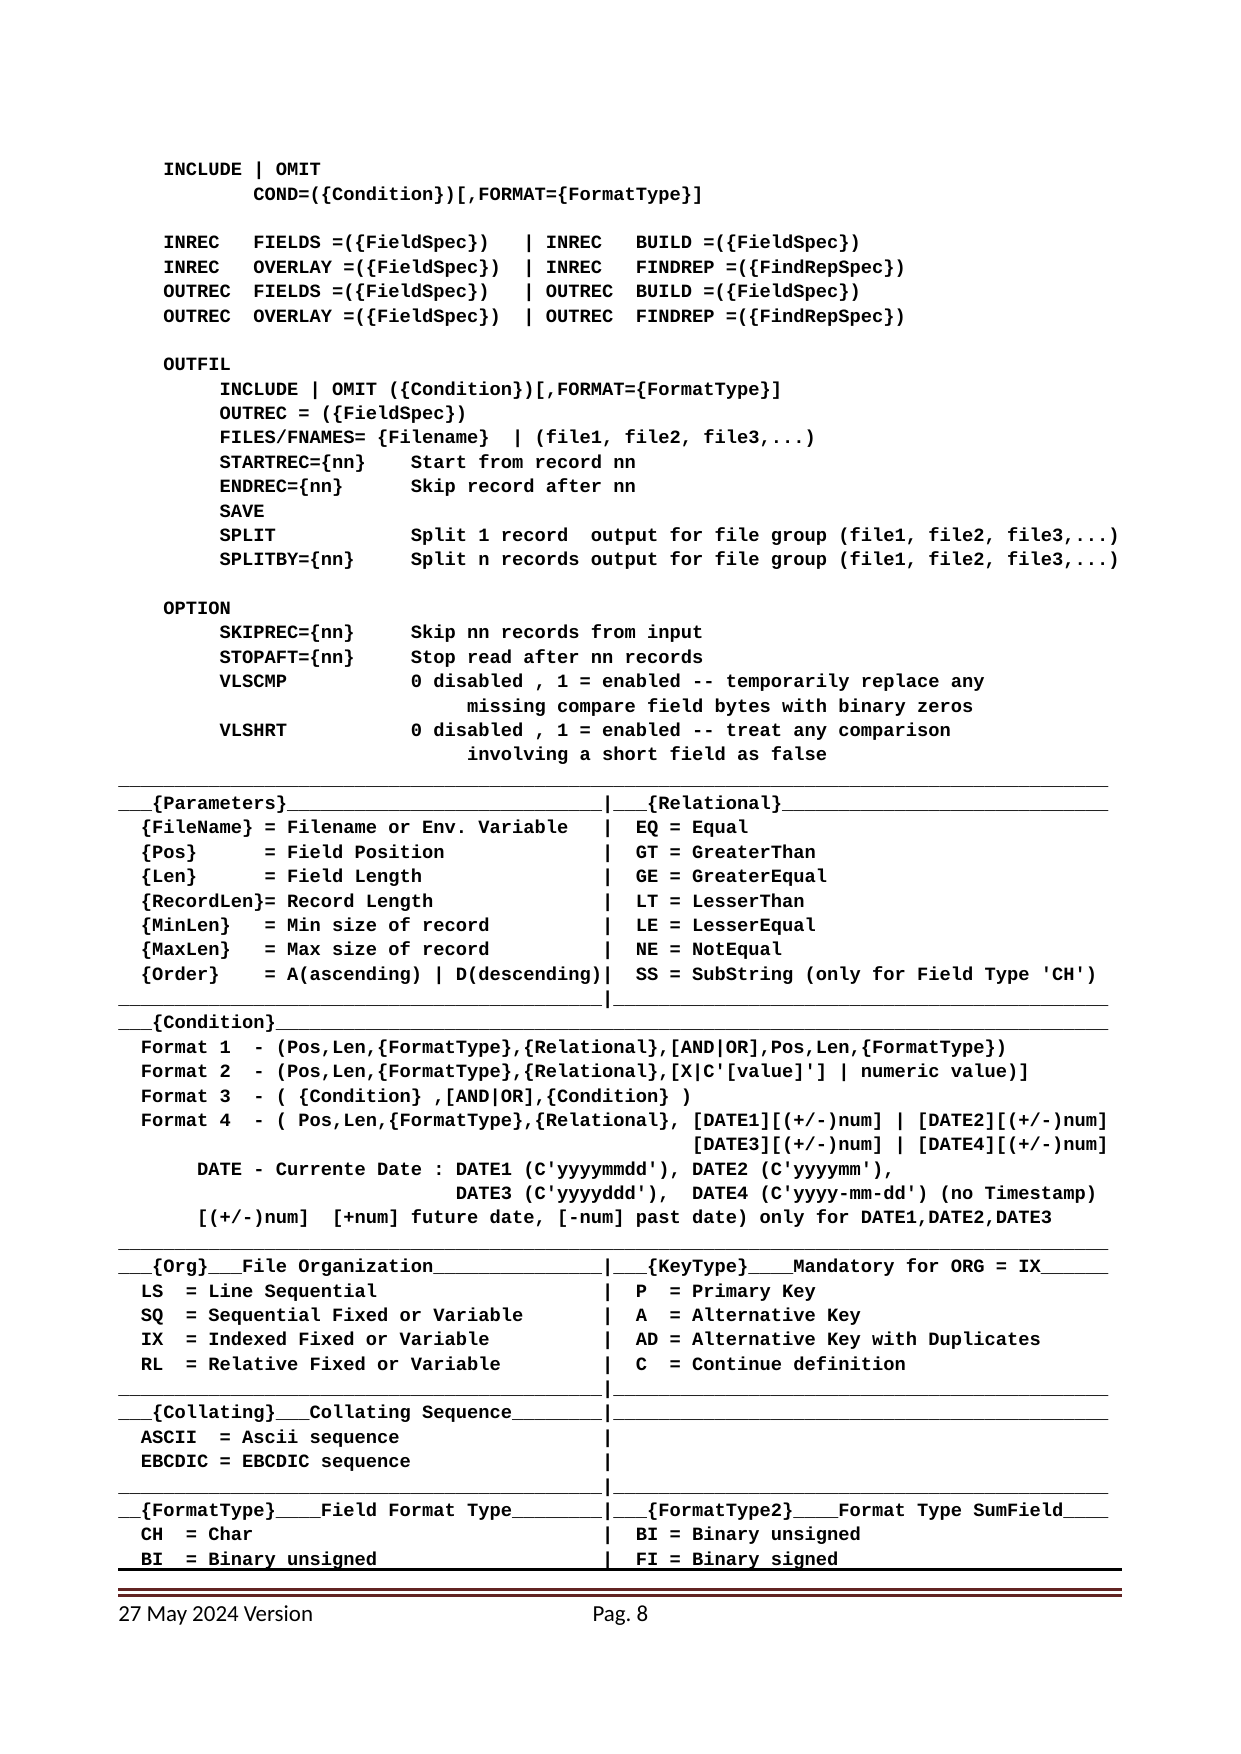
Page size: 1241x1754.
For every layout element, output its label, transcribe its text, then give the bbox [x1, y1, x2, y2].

text SKIPREC={nn} Skip nn records from input [118, 623, 1122, 644]
text ___{Condition}__________________________________________________________________________ [118, 1013, 1122, 1034]
text [(+/-)num] [+num] future date, [-num] past date) only for DATE1,DATE2,DATE3 [118, 1208, 1122, 1229]
text ___{Collating}___Collating Sequence________|____________________________________________ [118, 1403, 1122, 1424]
text SAVE [118, 501, 1122, 523]
text ___________________________________________|____________________________________________ [118, 989, 1122, 1010]
text Format 2 - (Pos,Len,{FormatType},{Relational},[X|C'[value]'] | numeric value)] [118, 1062, 1122, 1083]
text Format 1 - (Pos,Len,{FormatType},{Relational},[AND|OR],Pos,Len,{FormatType}) [118, 1038, 1122, 1059]
text OUTREC OVERLAY =({FieldSpec}) | OUTREC FINDREP =({FindRepSpec}) [118, 306, 1122, 328]
text ___{Parameters}____________________________|___{Relational}_____________________________ [118, 794, 1122, 815]
text Format 3 - ( {Condition} ,[AND|OR],{Condition} ) [118, 1086, 1122, 1108]
text involving a short field as false [118, 745, 1122, 766]
text missing compare field bytes with binary zeros [118, 696, 1122, 718]
text OUTFIL [118, 355, 1122, 376]
text IX = Indexed Fixed or Variable | AD = Alternative Key with Duplicates [118, 1330, 1122, 1351]
text {Order} = A(ascending) | D(descending)| SS = SubString (only for Field Type 'CH') [118, 964, 1122, 986]
text CH = Char | BI = Binary unsigned [118, 1525, 1122, 1546]
text SPLIT Split 1 record output for file group (file1, file2, file3,...) [118, 526, 1122, 547]
text ___{Org}___File Organization_______________|___{KeyType}____Mandatory for ORG = IX______ [118, 1257, 1122, 1278]
text {MinLen} = Min size of record | LE = LesserEqual [118, 916, 1122, 937]
text OPTION [118, 599, 1122, 620]
text {RecordLen}= Record Length | LT = LesserThan [118, 891, 1122, 913]
text COND=({Condition})[,FORMAT={FormatType}] [118, 184, 1122, 206]
text ________________________________________________________________________________________ [118, 769, 1122, 791]
text INREC FIELDS =({FieldSpec}) | INREC BUILD =({FieldSpec}) [118, 233, 1122, 254]
text ________________________________________________________________________________________ [118, 1233, 1122, 1254]
text VLSCMP 0 disabled , 1 = enabled -- temporarily replace any [118, 672, 1122, 693]
text STOPAFT={nn} Stop read after nn records [118, 648, 1122, 669]
text BI = Binary unsigned | FI = Binary signed [118, 1549, 1122, 1568]
text SPLITBY={nn} Split n records output for file group (file1, file2, file3,...) [118, 550, 1122, 571]
text [DATE3][(+/-)num] | [DATE4][(+/-)num] [118, 1135, 1122, 1156]
text VLSHRT 0 disabled , 1 = enabled -- treat any comparison [118, 721, 1122, 742]
text INREC OVERLAY =({FieldSpec}) | INREC FINDREP =({FindRepSpec}) [118, 258, 1122, 279]
text ASCII = Ascii sequence | [118, 1428, 1122, 1449]
text ___________________________________________|____________________________________________ [118, 1476, 1122, 1498]
text FILES/FNAMES= {Filename} | (file1, file2, file3,...) [118, 428, 1122, 449]
text STARTREC={nn} Start from record nn [118, 453, 1122, 474]
text SQ = Sequential Fixed or Variable | A = Alternative Key [118, 1306, 1122, 1327]
text {Len} = Field Length | GE = GreaterEqual [118, 867, 1122, 888]
text EBCDIC = EBCDIC sequence | [118, 1452, 1122, 1473]
text {FileName} = Filename or Env. Variable | EQ = Equal [118, 818, 1122, 839]
text {MaxLen} = Max size of record | NE = NotEqual [118, 940, 1122, 961]
text {Pos} = Field Position | GT = GreaterThan [118, 843, 1122, 864]
text INCLUDE | OMIT [118, 160, 1122, 181]
text __{FormatType}____Field Format Type________|___{FormatType2}____Format Type SumField____ [118, 1501, 1122, 1522]
text OUTREC FIELDS =({FieldSpec}) | OUTREC BUILD =({FieldSpec}) [118, 282, 1122, 303]
text OUTREC = ({FieldSpec}) [118, 404, 1122, 425]
text LS = Line Sequential | P = Primary Key [118, 1281, 1122, 1303]
text DATE3 (C'yyyyddd'), DATE4 (C'yyyy-mm-dd') (no Timestamp) [118, 1184, 1122, 1205]
text ___________________________________________|____________________________________________ [118, 1379, 1122, 1400]
text ENDREC={nn} Skip record after nn [118, 477, 1122, 498]
text DATE - Currente Date : DATE1 (C'yyyymmdd'), DATE2 (C'yyyymm'), [118, 1159, 1122, 1181]
text RL = Relative Fixed or Variable | C = Continue definition [118, 1354, 1122, 1376]
text Format 4 - ( Pos,Len,{FormatType},{Relational}, [DATE1][(+/-)num] | [DATE2][(+/-)num] [118, 1111, 1122, 1132]
text INCLUDE | OMIT ({Condition})[,FORMAT={FormatType}] [118, 379, 1122, 401]
